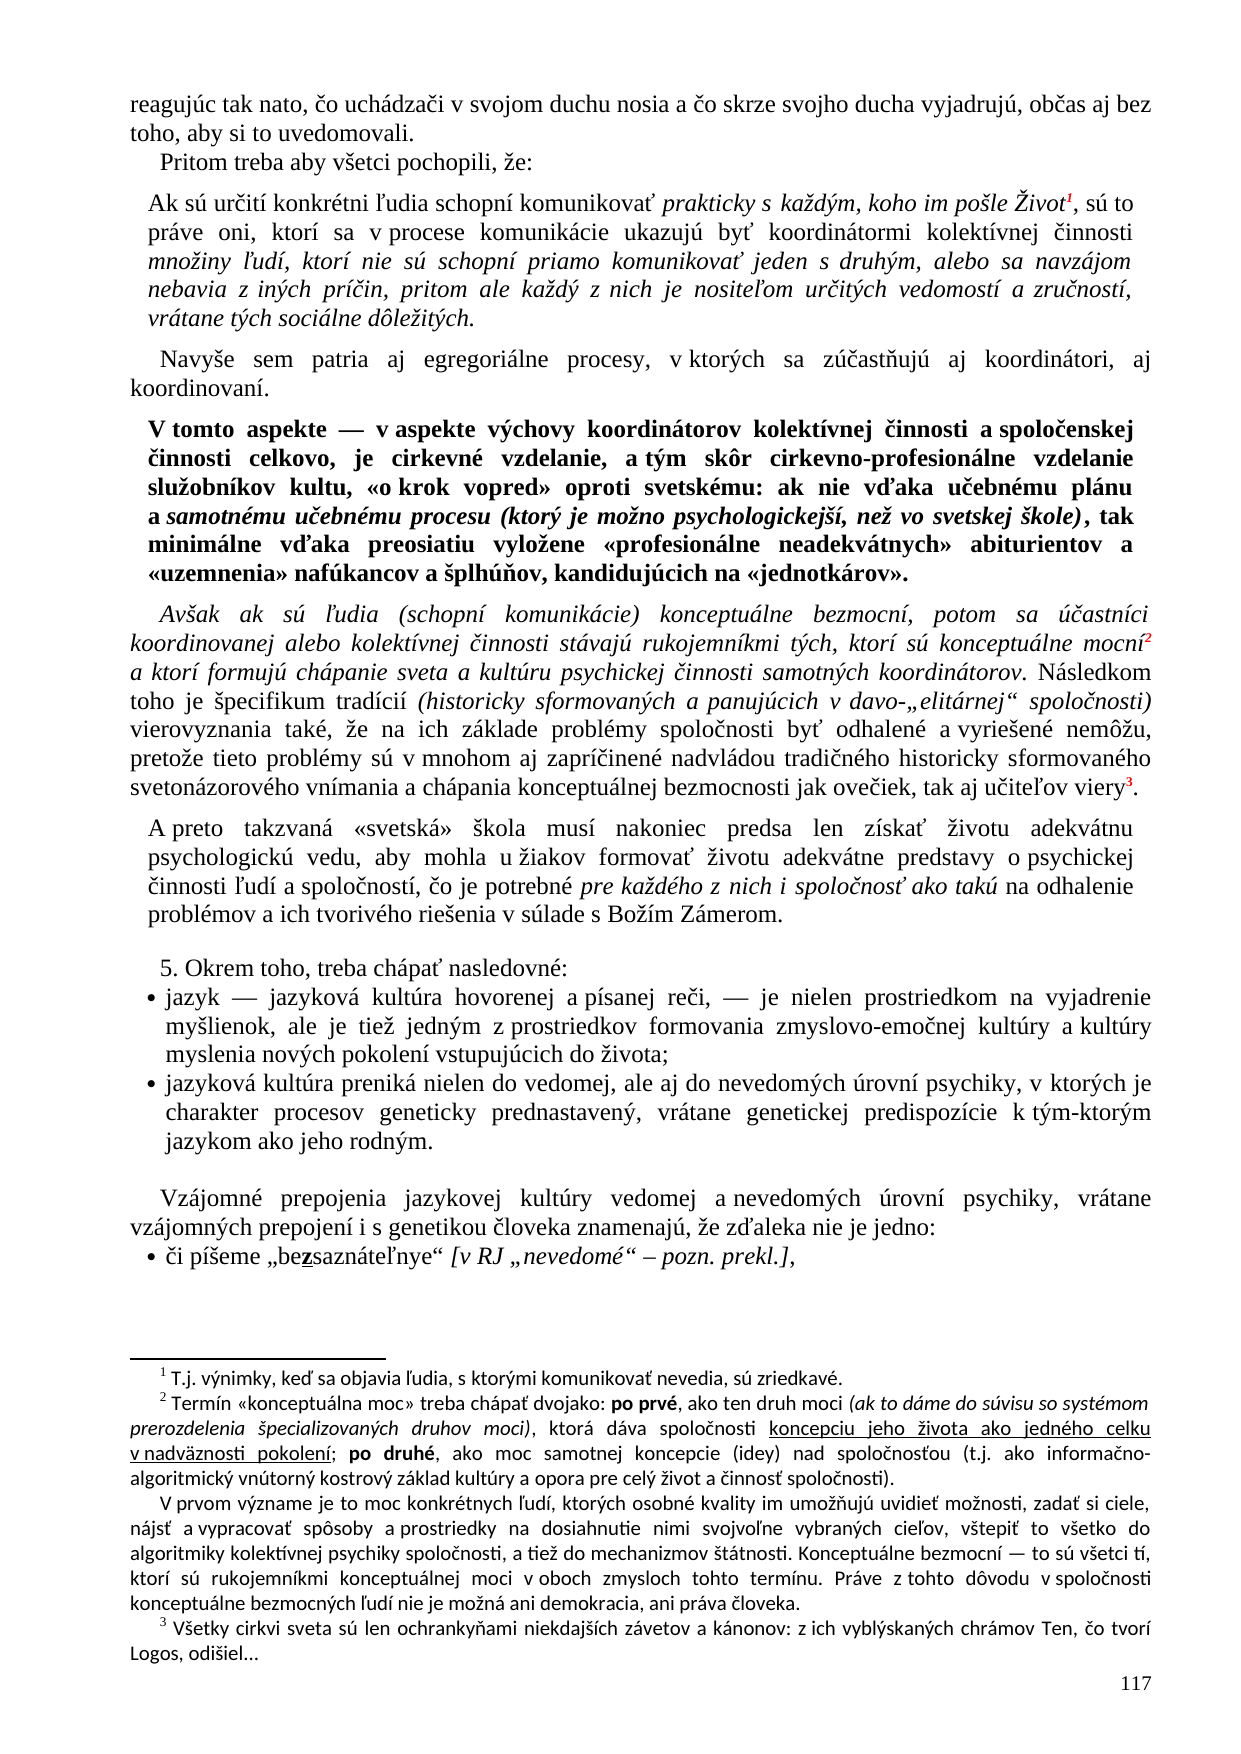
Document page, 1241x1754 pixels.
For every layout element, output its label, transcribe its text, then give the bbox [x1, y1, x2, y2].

list jazyk — jazyková kultúra hovorenej a písanej reči, — je nielen prostriedkom na vyjadrenie myšlienok, ale je tiež jedným z prostriedkov formovania zmyslovo-emočnej kultúry a kultúry myslenia nových pokolení vstupujúcich do života; [148, 982, 1152, 1068]
text Navyše sem patria aj egregoriálne procesy, v ktorých sa zúčastňujú aj koordinátori, aj koordinovaní. [130, 344, 1152, 402]
text Všetky cirkvi sveta sú len ochrankyňami niekdajších závetov a kánonov: z ich vyblýskaných chrámov Ten, čo tvorí Logos, odišiel... [130, 1615, 1152, 1665]
list či píšeme „bezsaznáteľnye“ [v RJ „nevedomé“ – pozn. prekl.], [148, 1241, 1152, 1269]
text Pritom treba aby všetci pochopili, že: [130, 147, 1152, 176]
text V tomto aspekte — v aspekte výchovy koordinátorov kolektívnej činnosti a spoločenskej činnosti celkovo, je cirkevné vzdelanie, a tým skôr cirkevno-profesionálne vzdelanie služobníkov kultu, «o krok vopred» oproti svetskému: ak nie vďaka učebnému plánu a samotnému učebnému procesu (ktorý je možno psychologickejší, než vo svetskej škole), tak minimálne vďaka preosiatiu vyložene «profesionálne neadekvátnych» abiturientov a «uzemnenia» nafúkancov a šplhúňov, kandidujúcich na «jednotkárov». [148, 414, 1134, 587]
text 5. Okrem toho, treba chápať nasledovné: [130, 953, 1152, 982]
text reagujúc tak nato, čo uchádzači v svojom duchu nosia a čo skrze svojho ducha vyjadrujú, občas aj bez toho, aby si to uvedomovali. [130, 89, 1152, 147]
text Ak sú určití konkrétni ľudia schopní komunikovať prakticky s každým, koho im pošle Život, sú to práve oni, ktorí sa v procese komunikácie ukazujú byť koordinátormi kolektívnej činnosti množiny ľudí, ktorí nie sú schopní priamo komunikovať jeden s druhým, alebo sa navzájom nebavia z iných príčin, pritom ale každý z nich je nositeľom určitých vedomostí a zručností, vrátane tých sociálne dôležitých. [148, 188, 1134, 332]
text Vzájomné prepojenia jazykovej kultúry vedomej a nevedomých úrovní psychiky, vrátane vzájomných prepojení i s genetikou človeka znamenajú, že zďaleka nie je jedno: [130, 1183, 1152, 1241]
text A preto takzvaná «svetská» škola musí nakoniec predsa len získať životu adekvátnu psychologickú vedu, aby mohla u žiakov formovať životu adekvátne predstavy o psychickej činnosti ľudí a spoločností, čo je potrebné pre každého z nich i spoločnosť ako takú na odhalenie problémov a ich tvorivého riešenia v súlade s Božím Zámerom. [148, 813, 1134, 928]
text Avšak ak sú ľudia (schopní komunikácie) konceptuálne bezmocní, potom sa účastníci koordinovanej alebo kolektívnej činnosti stávajú rukojemníkmi tých, ktorí sú konceptuálne mocní a ktorí formujú chápanie sveta a kultúru psychickej činnosti samotných koordinátorov. Následkom toho je špecifikum tradícií (historicky sformovaných a panujúcich v davo-„elitárnej“ spoločnosti) vierovyznania také, že na ich základe problémy spoločnosti byť odhalené a vyriešené nemôžu, pretože tieto problémy sú v mnohom aj zapríčinené nadvládou tradičného historicky sformovaného svetonázorového vnímania a chápania konceptuálnej bezmocnosti jak ovečiek, tak aj učiteľov viery. [130, 599, 1152, 801]
text Т.j. výnimky, keď sa objavia ľudia, s ktorými komunikovať nevedia, sú zriedkavé. [130, 1365, 1152, 1390]
list jazyková kultúra preniká nielen do vedomej, ale aj do nevedomých úrovní psychiky, v ktorých je charakter procesov geneticky prednastavený, vrátane genetickej predispozície k tým-ktorým jazykom ako jeho rodným. [148, 1068, 1152, 1154]
text V prvom význame je to moc konkrétnych ľudí, ktorých osobné kvality im umožňujú uvidieť možnosti, zadať si ciele, nájsť a vypracovať spôsoby a prostriedky na dosiahnutie nimi svojvoľne vybraných cieľov, vštepiť to všetko do algoritmiky kolektívnej psychiky spoločnosti, a tiež do mechanizmov štátnosti. Konceptuálne bezmocní — to sú všetci tí, ktorí sú rukojemníkmi konceptuálnej moci v oboch zmysloch tohto termínu. Práve z tohto dôvodu v spoločnosti konceptuálne bezmocných ľudí nie je možná ani demokracia, ani práva človeka. [130, 1490, 1152, 1615]
text Termín «konceptuálna moc» treba chápať dvojako: po prvé, ako ten druh moci (ak to dáme do súvisu so systémom prerozdelenia špecializovaných druhov moci), ktorá dáva spoločnosti koncepciu jeho života ako jedného celku v nadväznosti pokolení; po druhé, ako moc samotnej koncepcie (idey) nad spoločnosťou (t.j. ako informačno-algoritmický vnútorný kostrový základ kultúry a opora pre celý život a činnosť spoločnosti). [130, 1390, 1152, 1490]
